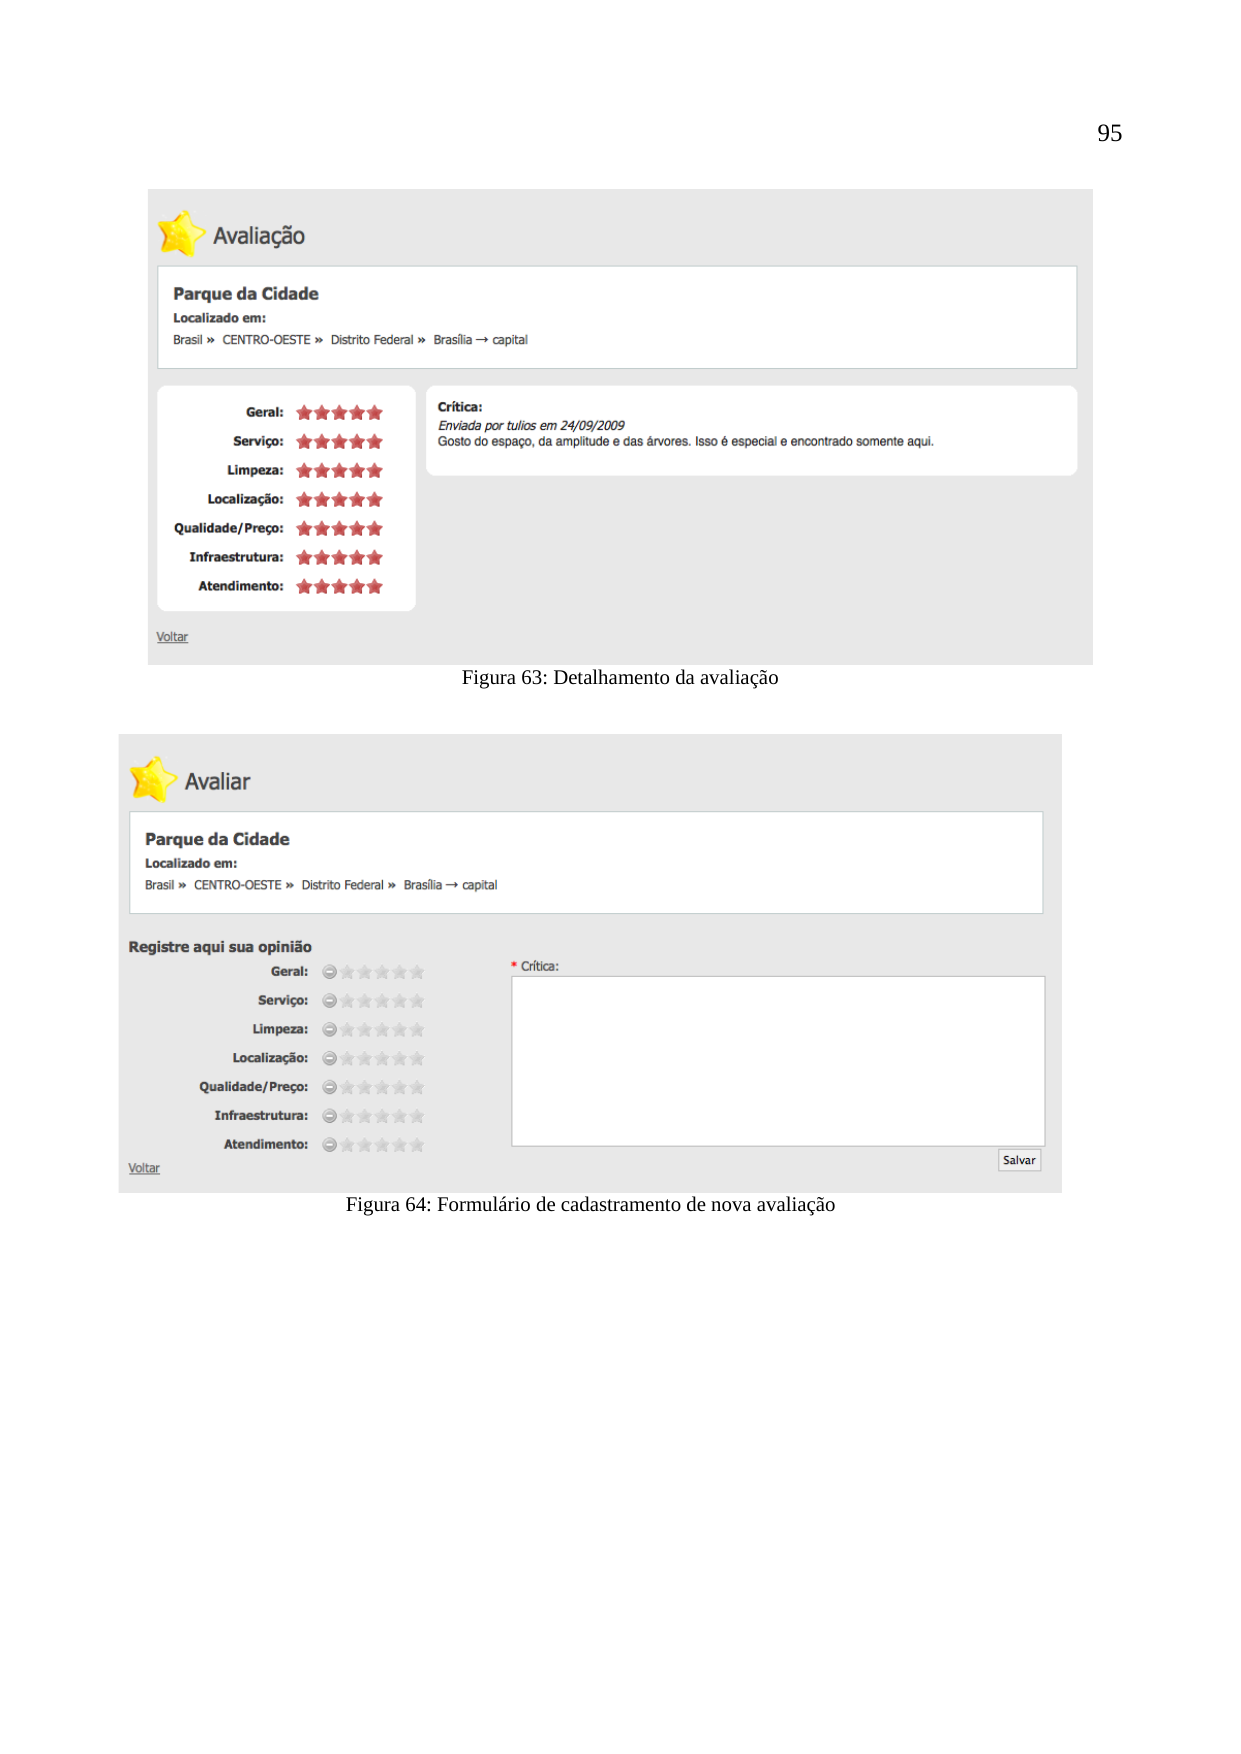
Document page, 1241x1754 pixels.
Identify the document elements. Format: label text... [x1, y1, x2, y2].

text Figura 64: Formulário de cadastramento de nova avaliação [118, 1193, 1063, 1216]
picture [118, 734, 1063, 1193]
text Figura 63: Detalhamento da avaliação [148, 665, 1093, 689]
picture [147, 189, 1093, 665]
